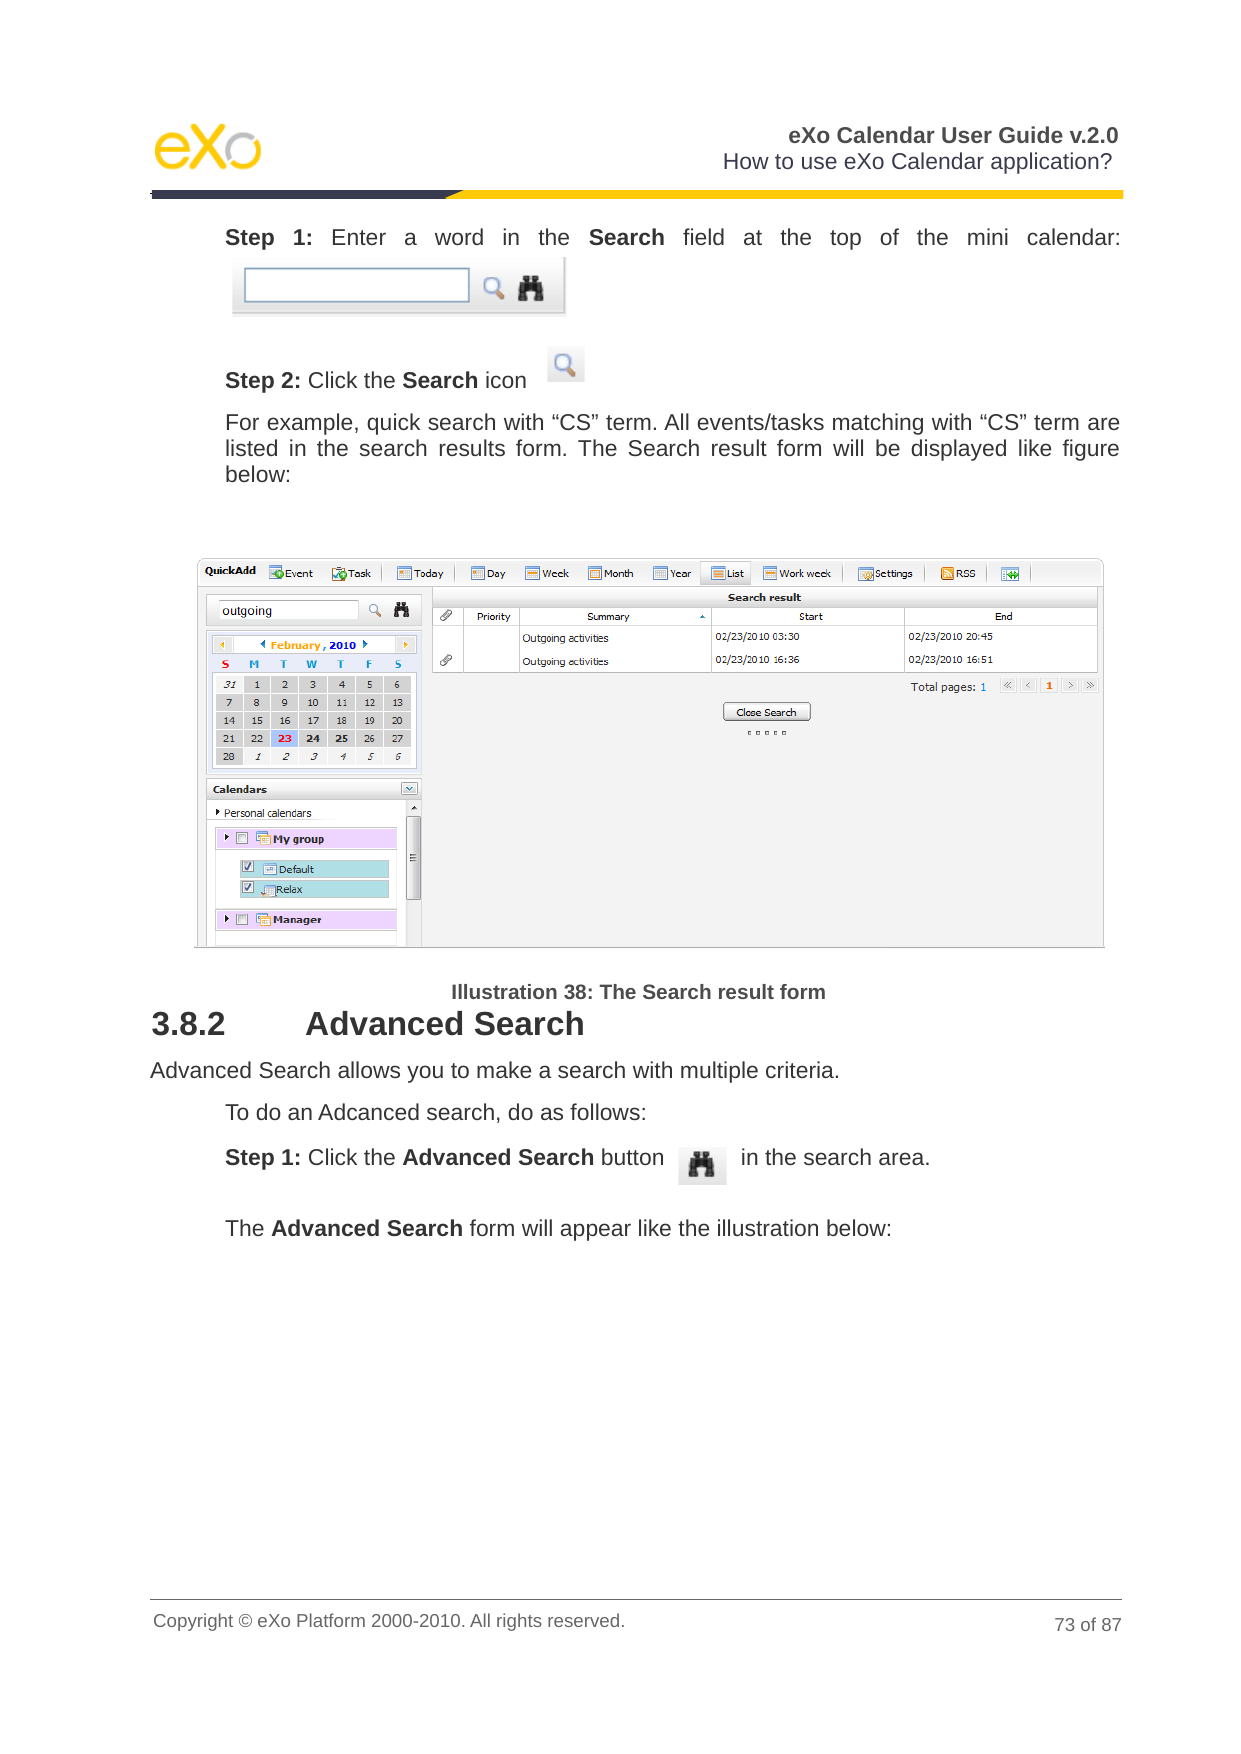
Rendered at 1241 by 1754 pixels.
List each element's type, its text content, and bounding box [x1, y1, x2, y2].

list Step 1: Enter a word in the Search field at the top of the mini calendar: [187, 223, 1122, 257]
text Advanced Search allows you to make a search with multiple criteria. [150, 1057, 1122, 1083]
picture [194, 556, 1105, 949]
list Illustration 38: The Search result form [158, 949, 1119, 1004]
list The Advanced Search form will appear like the illustration below: [187, 1215, 1122, 1241]
list Step 2: Click the Search icon [187, 339, 1122, 393]
picture [151, 190, 1124, 199]
picture [547, 346, 585, 382]
list Step 1: Click the Advanced Search button in the search area. [187, 1140, 1122, 1192]
picture [155, 123, 262, 170]
list For example, quick search with “CS” term. All events/tasks matching with “CS” term are listed in the search results form. The Search result form will be displayed like figure below: [187, 408, 1122, 488]
list To do an Adcanced search, do as follows: [187, 1098, 1122, 1125]
list [158, 534, 1119, 609]
picture [232, 257, 567, 317]
picture [678, 1147, 727, 1185]
subtitle Advanced Search [150, 503, 1122, 1042]
